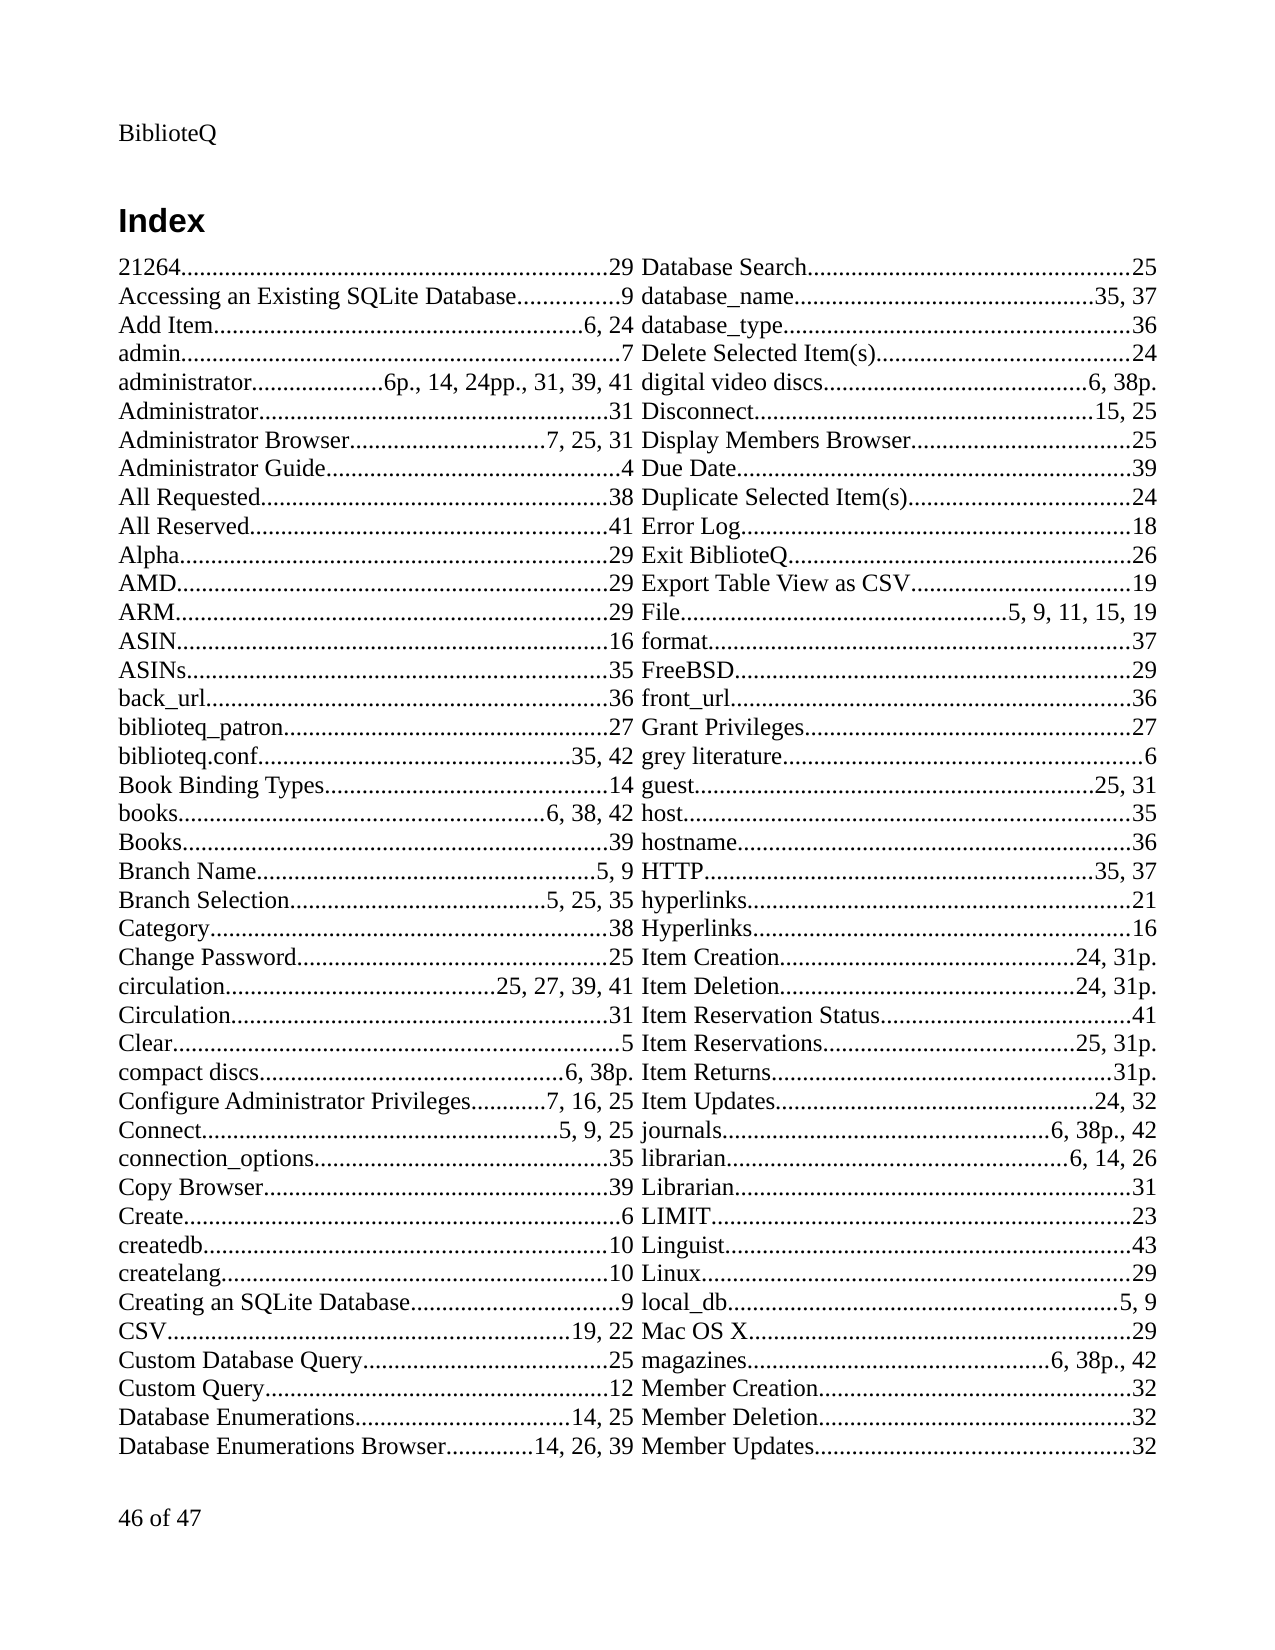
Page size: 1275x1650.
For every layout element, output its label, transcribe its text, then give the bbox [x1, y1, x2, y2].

text Create 6 [118, 1201, 634, 1230]
text createdb 10 [118, 1230, 634, 1258]
text host 35 [641, 798, 1157, 827]
text ASINs 35 [118, 655, 634, 683]
text Due Date 39 [641, 453, 1157, 482]
subtitle Index [118, 201, 1157, 240]
text Creating an SQLite Database 9 [118, 1287, 634, 1316]
text Custom Query 12 [118, 1373, 634, 1402]
text Grant Privileges 27 [641, 712, 1157, 741]
text File 5, 9, 11, 15, 19 [641, 597, 1157, 626]
text Mac OS X 29 [641, 1316, 1157, 1345]
text admin 7 [118, 338, 634, 367]
text Branch Name 5, 9 [118, 856, 634, 885]
text ASIN 16 [118, 626, 634, 655]
text Add Item 6, 24 [118, 310, 634, 338]
text Linux 29 [641, 1258, 1157, 1287]
text database_name 35, 37 [641, 281, 1157, 310]
text Member Creation 32 [641, 1373, 1157, 1402]
text Branch Selection 5, 25, 35 [118, 885, 634, 913]
text front_url 36 [641, 683, 1157, 712]
text Configure Administrator Privileges 7, 16, 25 [118, 1086, 634, 1115]
text Item Deletion 24, 31p. [641, 971, 1157, 1000]
text Item Returns 31p. [641, 1057, 1157, 1086]
text Item Updates 24, 32 [641, 1086, 1157, 1115]
text 21264 29 [118, 252, 634, 281]
text Item Creation 24, 31p. [641, 942, 1157, 971]
text grey literature 6 [641, 741, 1157, 770]
text Clear 5 [118, 1028, 634, 1057]
text Display Members Browser 25 [641, 425, 1157, 453]
text biblioteq.conf 35, 42 [118, 741, 634, 770]
text HTTP 35, 37 [641, 856, 1157, 885]
text Member Deletion 32 [641, 1402, 1157, 1431]
text hyperlinks 21 [641, 885, 1157, 913]
text Hyperlinks 16 [641, 913, 1157, 942]
text Exit BiblioteQ 26 [641, 540, 1157, 568]
text Item Reservations 25, 31p. [641, 1028, 1157, 1057]
text Item Reservation Status 41 [641, 1000, 1157, 1028]
text Export Table View as CSV 19 [641, 568, 1157, 597]
text createlang 10 [118, 1258, 634, 1287]
text Book Binding Types 14 [118, 770, 634, 798]
text guest 25, 31 [641, 770, 1157, 798]
text digital video discs 6, 38p. [641, 367, 1157, 396]
text Connect 5, 9, 25 [118, 1115, 634, 1143]
text Change Password 25 [118, 942, 634, 971]
text Database Enumerations 14, 25 [118, 1402, 634, 1431]
text Accessing an Existing SQLite Database 9 [118, 281, 634, 310]
text ARM 29 [118, 597, 634, 626]
text Duplicate Selected Item(s) 24 [641, 482, 1157, 511]
text Database Search 25 [641, 252, 1157, 281]
text back_url 36 [118, 683, 634, 712]
text Alpha 29 [118, 540, 634, 568]
text format 37 [641, 626, 1157, 655]
text Librarian 31 [641, 1172, 1157, 1201]
text Custom Database Query 25 [118, 1345, 634, 1373]
text Member Updates 32 [641, 1431, 1157, 1460]
text connection_options 35 [118, 1143, 634, 1172]
text LIMIT 23 [641, 1201, 1157, 1230]
text journals 6, 38p., 42 [641, 1115, 1157, 1143]
text books 6, 38, 42 [118, 798, 634, 827]
text administrator 6p., 14, 24pp., 31, 39, 41 [118, 367, 634, 396]
text Error Log 18 [641, 511, 1157, 540]
text Database Enumerations Browser 14, 26, 39 [118, 1431, 634, 1460]
text hostname 36 [641, 827, 1157, 856]
text Copy Browser 39 [118, 1172, 634, 1201]
text database_type 36 [641, 310, 1157, 338]
text Linguist 43 [641, 1230, 1157, 1258]
text Administrator 31 [118, 396, 634, 425]
text circulation 25, 27, 39, 41 [118, 971, 634, 1000]
text local_db 5, 9 [641, 1287, 1157, 1316]
text CSV 19, 22 [118, 1316, 634, 1345]
text Administrator Browser 7, 25, 31 [118, 425, 634, 453]
text biblioteq_patron 27 [118, 712, 634, 741]
text Delete Selected Item(s) 24 [641, 338, 1157, 367]
text All Reserved 41 [118, 511, 634, 540]
text Circulation 31 [118, 1000, 634, 1028]
text Disconnect 15, 25 [641, 396, 1157, 425]
text All Requested 38 [118, 482, 634, 511]
text Administrator Guide 4 [118, 453, 634, 482]
text Books 39 [118, 827, 634, 856]
text compact discs 6, 38p. [118, 1057, 634, 1086]
text magazines 6, 38p., 42 [641, 1345, 1157, 1373]
text Category 38 [118, 913, 634, 942]
text AMD 29 [118, 568, 634, 597]
text librarian 6, 14, 26 [641, 1143, 1157, 1172]
text FreeBSD 29 [641, 655, 1157, 683]
